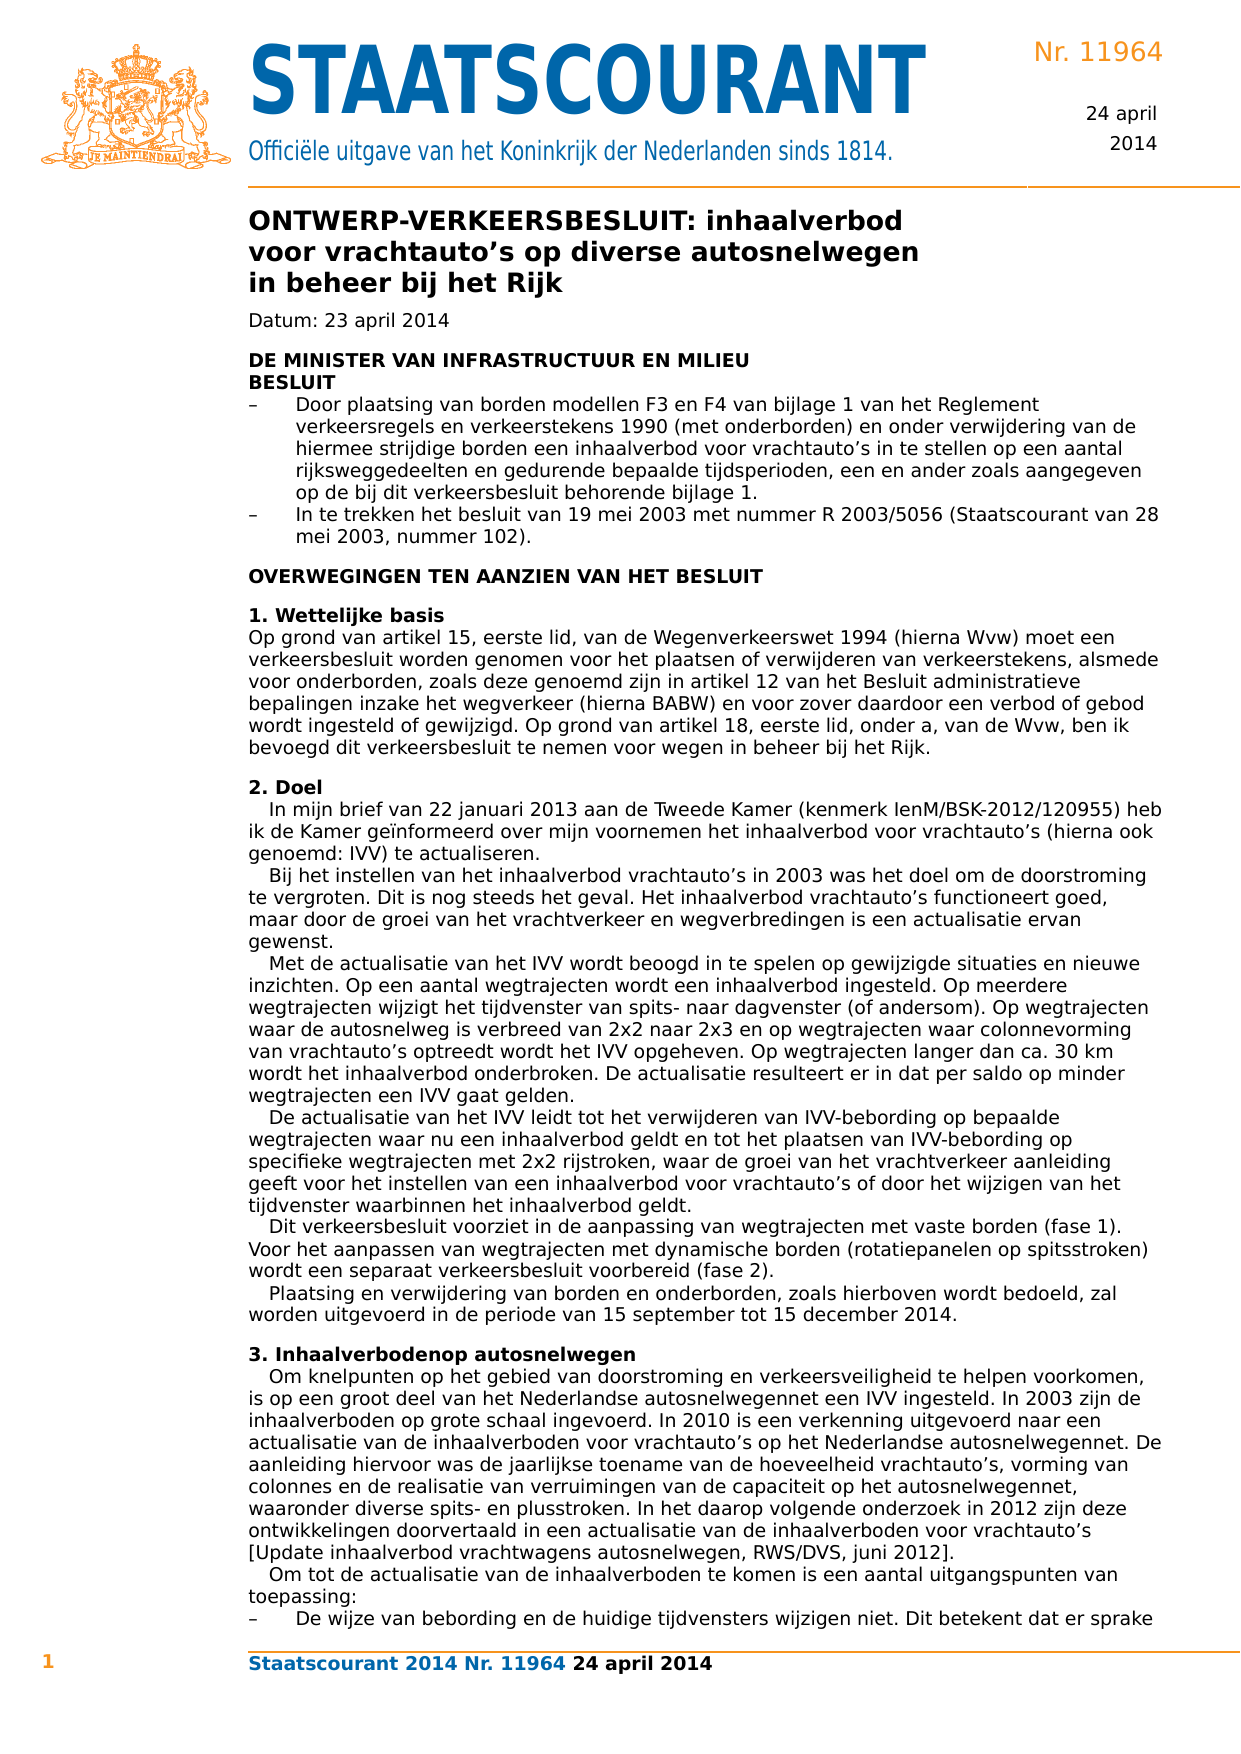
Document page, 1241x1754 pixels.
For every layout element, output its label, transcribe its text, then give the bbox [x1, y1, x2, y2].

subtitle OVERWEGINGEN TEN AANZIEN VAN HET BESLUIT [248, 566, 1163, 588]
subtitle 3. Inhaalverbodenop autosnelwegen [248, 1344, 1163, 1366]
text Op grond van artikel 15, eerste lid, van de Wegenverkeerswet 1994 (hierna Wvw) moet een verkeersbesluit worden genomen voor het plaatsen of verwijderen van verkeerstekens, alsmede voor onderborden, zoals deze genoemd zijn in artikel 12 van het Besluit administratieve bepalingen inzake het wegverkeer (hierna BABW) en voor zover daardoor een verbod of gebod wordt ingesteld of gewijzigd. Op grond van artikel 18, eerste lid, onder a, van de Wvw, ben ik bevoegd dit verkeersbesluit te nemen voor wegen in beheer bij het Rijk. [248, 627, 1163, 759]
text Bij het instellen van het inhaalverbod vrachtauto’s in 2003 was het doel om de doorstroming te vergroten. Dit is nog steeds het geval. Het inhaalverbod vrachtauto’s functioneert goed, maar door de groei van het vrachtverkeer en wegverbredingen is een actualisatie ervan gewenst. [248, 865, 1163, 953]
picture [927, 205, 1164, 377]
subtitle DE MINISTER VAN INFRASTRUCTUUR EN MILIEU [248, 350, 927, 372]
picture [41, 44, 231, 169]
subtitle 2. Doel [248, 777, 1163, 799]
text Om tot de actualisatie van de inhaalverboden te komen is een aantal uitgangspunten van toepassing: [248, 1564, 1163, 1608]
text Met de actualisatie van het IVV wordt beoogd in te spelen op gewijzigde situaties en nieuwe inzichten. Op een aantal wegtrajecten wordt een inhaalverbod ingesteld. Op meerdere wegtrajecten wijzigt het tijdvenster van spits- naar dagvenster (of andersom). Op wegtrajecten waar de autosnelweg is verbreed van 2x2 naar 2x3 en op wegtrajecten waar colonnevorming van vrachtauto’s optreedt wordt het IVV opgeheven. Op wegtrajecten langer dan ca. 30 km wordt het inhaalverbod onderbroken. De actualisatie resulteert er in dat per saldo op minder wegtrajecten een IVV gaat gelden. [248, 953, 1163, 1107]
text In mijn brief van 22 januari 2013 aan de Tweede Kamer (kenmerk IenM/BSK-2012/120955) heb ik de Kamer geïnformeerd over mijn voornemen het inhaalverbod voor vrachtauto’s (hierna ook genoemd: IVV) te actualiseren. [248, 799, 1163, 865]
text Dit verkeersbesluit voorziet in de aanpassing van wegtrajecten met vaste borden (fase 1). Voor het aanpassen van wegtrajecten met dynamische borden (rotatiepanelen op spitsstroken) wordt een separaat verkeersbesluit voorbereid (fase 2). [248, 1216, 1163, 1282]
subtitle ONTWERP-VERKEERSBESLUIT: inhaalverbod voor vrachtauto’s op diverse autosnelwegen in beheer bij het Rijk [248, 206, 927, 299]
text Datum: 23 april 2014 [248, 310, 927, 332]
text Om knelpunten op het gebied van doorstroming en verkeersveiligheid te helpen voorkomen, is op een groot deel van het Nederlandse autosnelwegennet een IVV ingesteld. In 2003 zijn de inhaalverboden op grote schaal ingevoerd. In 2010 is een verkenning uitgevoerd naar een actualisatie van de inhaalverboden voor vrachtauto’s op het Nederlandse autosnelwegennet. De aanleiding hiervoor was de jaarlijkse toename van de hoeveelheid vrachtauto’s, vorming van colonnes en de realisatie van verruimingen van de capaciteit op het autosnelwegennet, waaronder diverse spits- en plusstroken. In het daarop volgende onderzoek in 2012 zijn deze ontwikkelingen doorvertaald in een actualisatie van de inhaalverboden voor vrachtauto’s [Update inhaalverbod vrachtwagens autosnelwegen, RWS/DVS, juni 2012]. [248, 1366, 1163, 1564]
list Door plaatsing van borden modellen F3 en F4 van bijlage 1 van het Reglement verkeersregels en verkeerstekens 1990 (met onderborden) en onder verwijdering van de hiermee strijdige borden een inhaalverbod voor vrachtauto’s in te stellen op een aantal rijksweggedeelten en gedurende bepaalde tijdsperioden, een en ander zoals aangegeven op de bij dit verkeersbesluit behorende bijlage 1. [248, 394, 1163, 504]
text Plaatsing en verwijdering van borden en onderborden, zoals hierboven wordt bedoeld, zal worden uitgevoerd in de periode van 15 september tot 15 december 2014. [248, 1282, 1163, 1326]
list In te trekken het besluit van 19 mei 2003 met nummer R 2003/5056 (Staatscourant van 28 mei 2003, nummer 102). [248, 504, 1163, 548]
subtitle 1. Wettelijke basis [248, 605, 1163, 627]
list De wijze van bebording en de huidige tijdvensters wijzigen niet. Dit betekent dat er sprake [248, 1608, 1163, 1630]
text De actualisatie van het IVV leidt tot het verwijderen van IVV-bebording op bepaalde wegtrajecten waar nu een inhaalverbod geldt en tot het plaatsen van IVV-bebording op specifieke wegtrajecten met 2x2 rijstroken, waar de groei van het vrachtverkeer aanleiding geeft voor het instellen van een inhaalverbod voor vrachtauto’s of door het wijzigen van het tijdvenster waarbinnen het inhaalverbod geldt. [248, 1107, 1163, 1216]
text BESLUIT [248, 372, 1163, 394]
